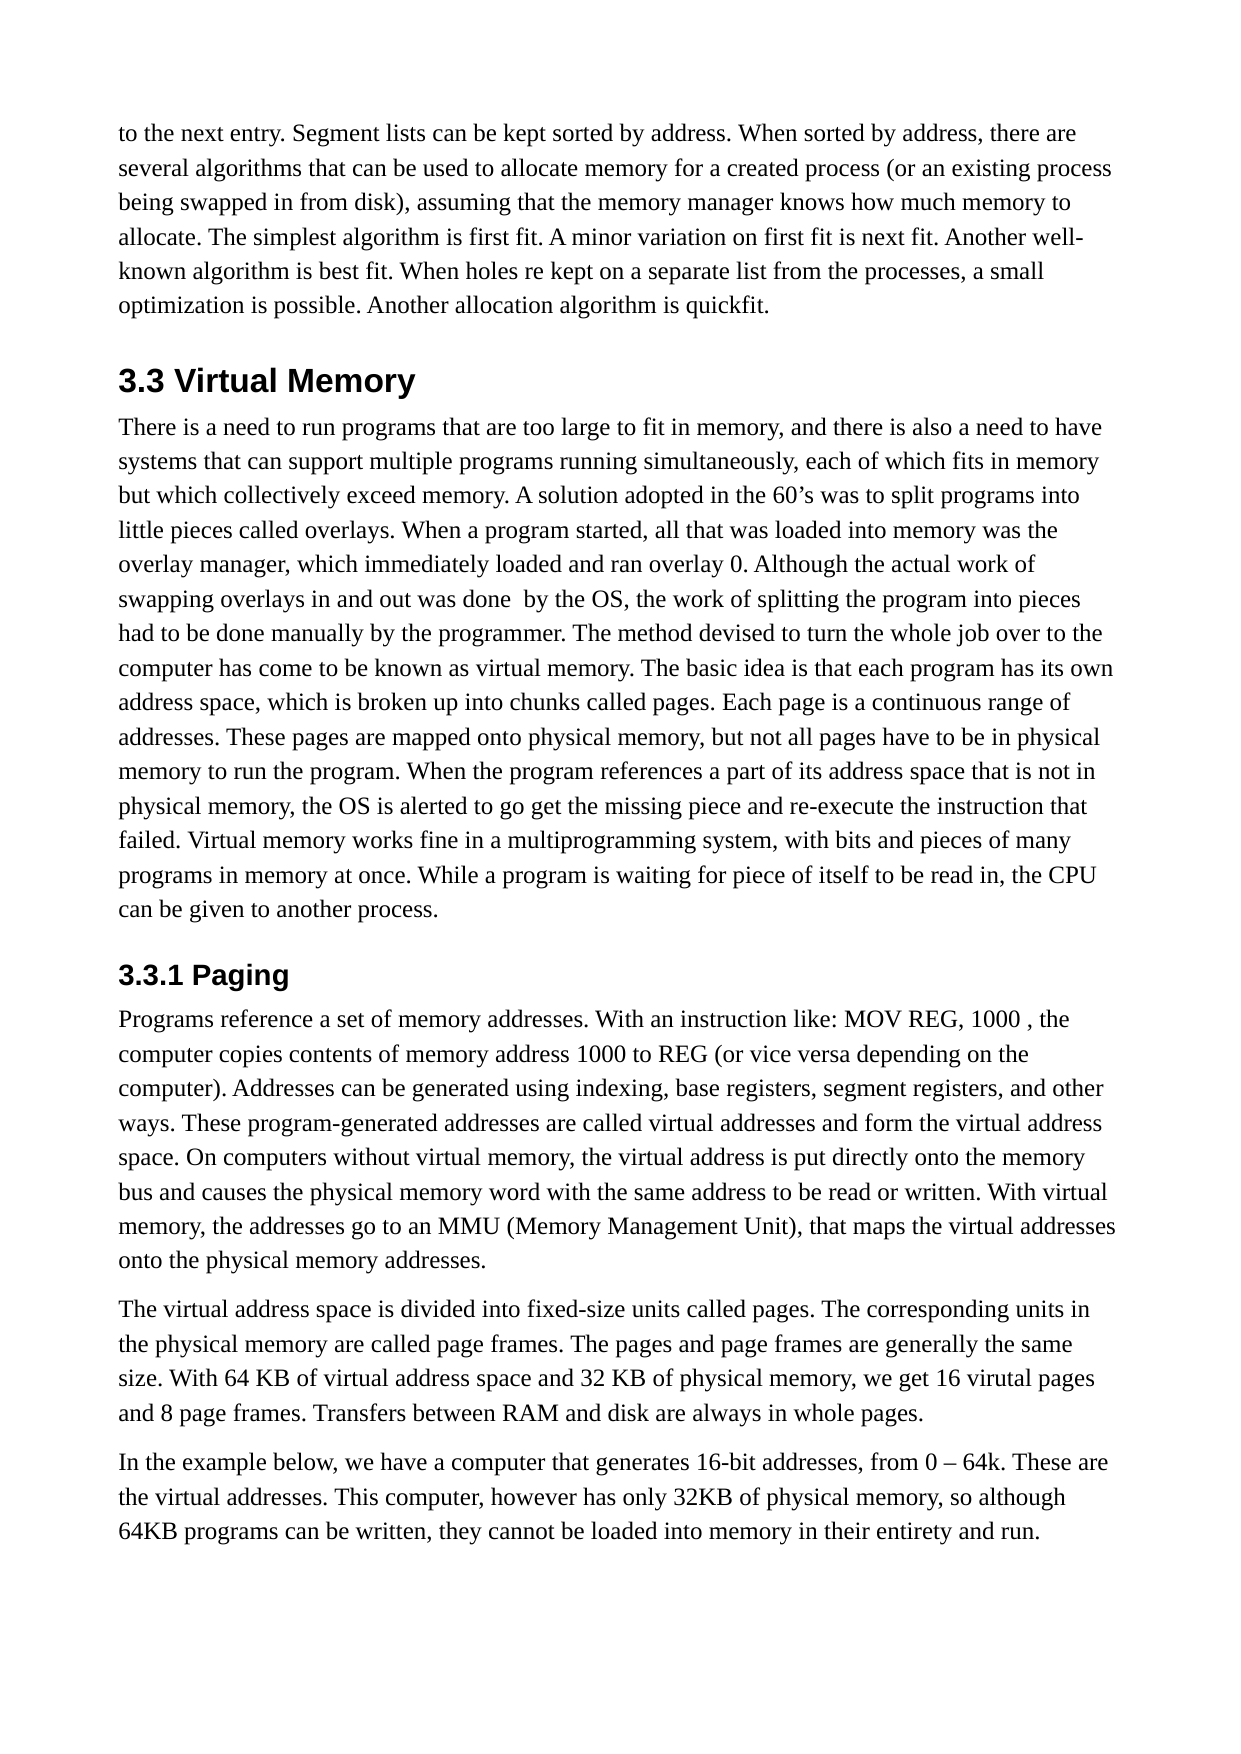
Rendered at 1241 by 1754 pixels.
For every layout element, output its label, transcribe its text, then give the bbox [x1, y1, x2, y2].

text Programs reference a set of memory addresses. With an instruction like: MOV REG, 1000 , the computer copies contents of memory address 1000 to REG (or vice versa depending on the computer). Addresses can be generated using indexing, base registers, segment registers, and other ways. These program-generated addresses are called virtual addresses and form the virtual address space. On computers without virtual memory, the virtual address is put directly onto the memory bus and causes the physical memory word with the same address to be read or written. With virtual memory, the addresses go to an MMU (Memory Management Unit), that maps the virtual addresses onto the physical memory addresses. [118, 1004, 1122, 1274]
text In the example below, we have a computer that generates 16-bit addresses, from 0 – 64k. These are the virtual addresses. This computer, however has only 32KB of physical memory, so although 64KB programs can be written, they cannot be loaded into memory in their entirety and run. [118, 1447, 1122, 1545]
text to the next entry. Segment lists can be kept sorted by address. When sorted by address, there are several algorithms that can be used to allocate memory for a created process (or an existing process being swapped in from disk), assuming that the memory manager knows how much memory to allocate. The simplest algorithm is first fit. A minor variation on first fit is next fit. Another well-known algorithm is best fit. When holes re kept on a separate list from the processes, a small optimization is possible. Another allocation algorithm is quickfit. [118, 118, 1122, 319]
subtitle 3.3 Virtual Memory [118, 360, 1122, 399]
subtitle 3.3.1 Paging [118, 958, 1122, 992]
text There is a need to run programs that are too large to fit in memory, and there is also a need to have systems that can support multiple programs running simultaneously, each of which fits in memory but which collectively exceed memory. A solution adopted in the 60’s was to split programs into little pieces called overlays. When a program started, all that was loaded into memory was the overlay manager, which immediately loaded and ran overlay 0. Although the actual work of swapping overlays in and out was done by the OS, the work of splitting the program into pieces had to be done manually by the programmer. The method devised to turn the whole job over to the computer has come to be known as virtual memory. The basic idea is that each program has its own address space, which is broken up into chunks called pages. Each page is a continuous range of addresses. These pages are mapped onto physical memory, but not all pages have to be in physical memory to run the program. When the program references a part of its address space that is not in physical memory, the OS is alerted to go get the missing piece and re-execute the instruction that failed. Virtual memory works fine in a multiprogramming system, with bits and pieces of many programs in memory at once. While a program is waiting for piece of itself to be read in, the CPU can be given to another process. [118, 412, 1122, 923]
text The virtual address space is divided into fixed-size units called pages. The corresponding units in the physical memory are called page frames. The pages and page frames are generally the same size. With 64 KB of virtual address space and 32 KB of physical memory, we get 16 virutal pages and 8 page frames. Transfers between RAM and disk are always in whole pages. [118, 1294, 1122, 1427]
